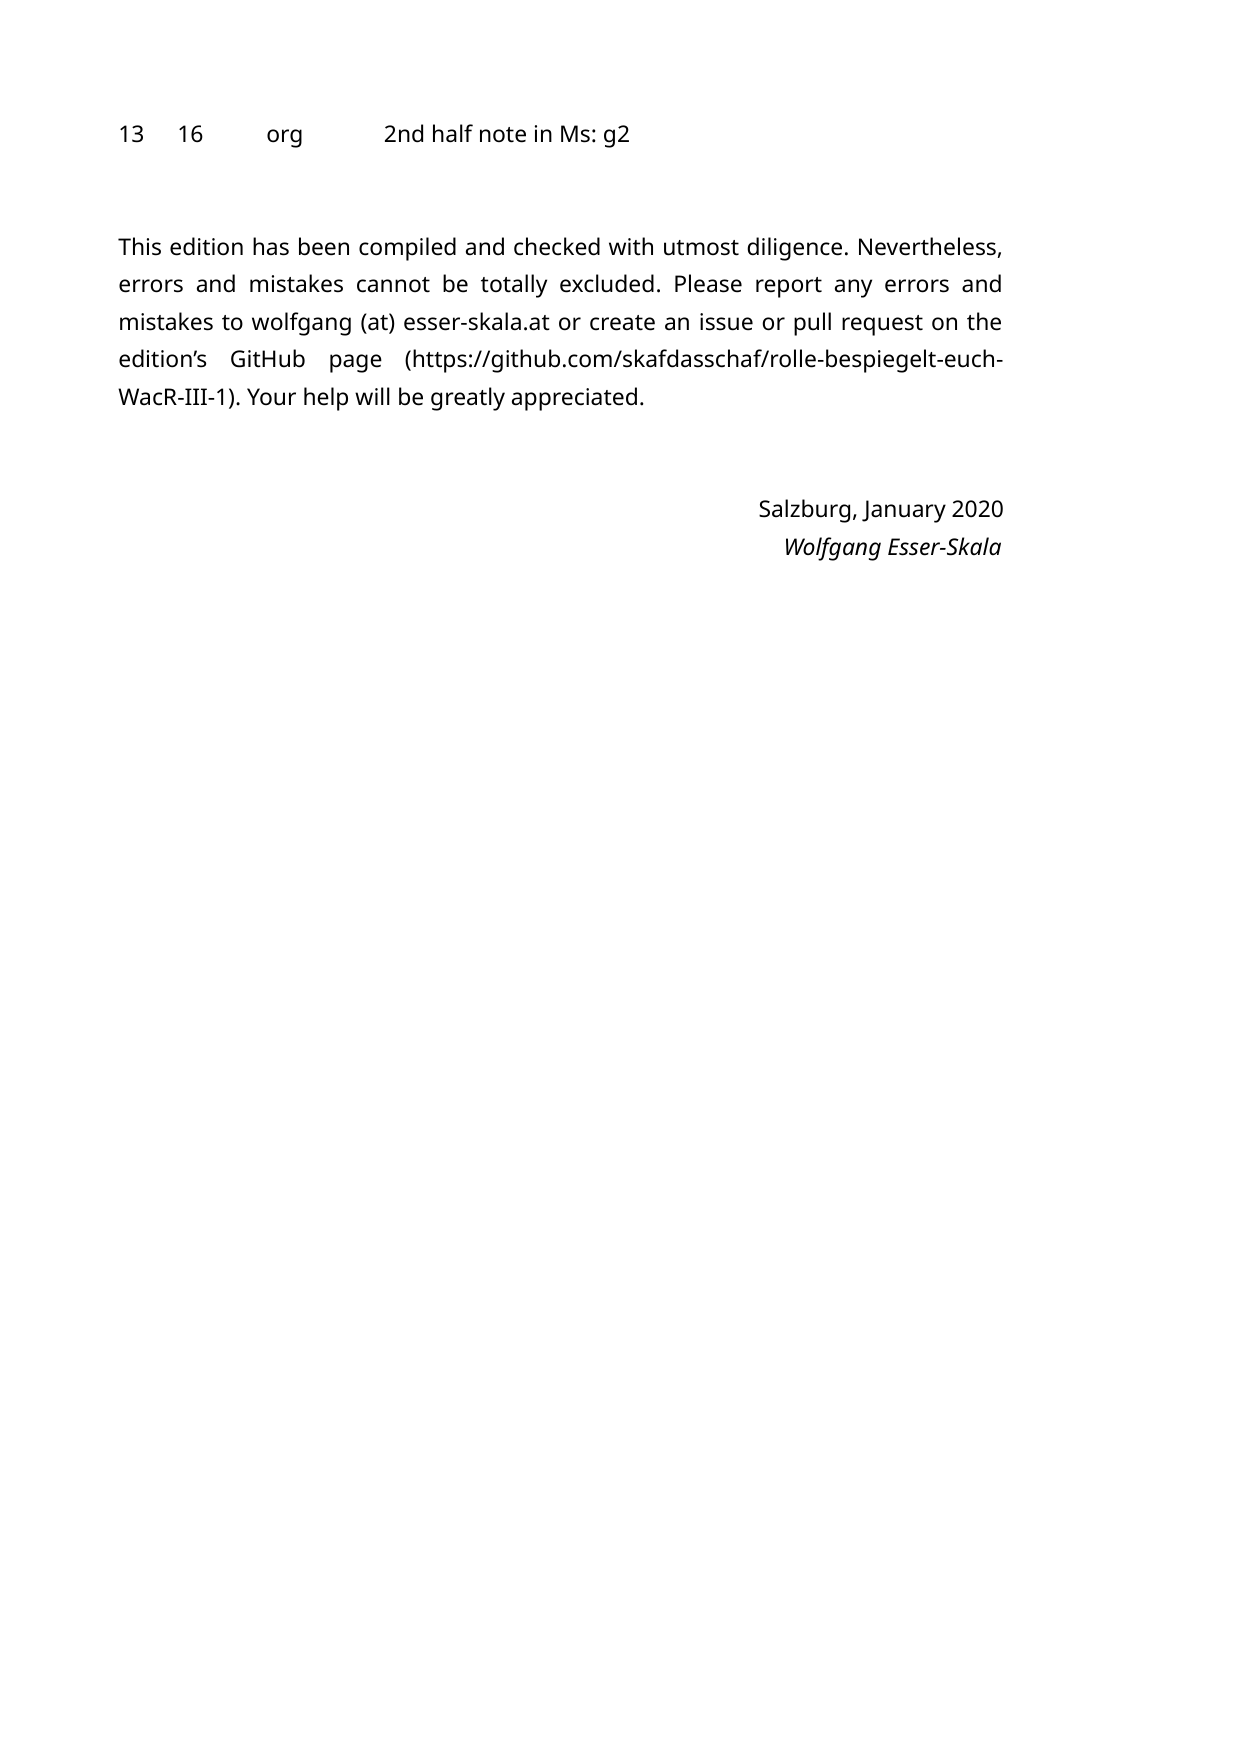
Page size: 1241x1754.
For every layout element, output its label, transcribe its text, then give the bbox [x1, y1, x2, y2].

text Salzburg, January 2020 Wolfgang Esser-Skala [118, 493, 1004, 562]
text 13 16 org 2nd half note in Ms: g2 [118, 118, 1004, 187]
text This edition has been compiled and checked with utmost diligence. Nevertheless, errors and mistakes cannot be totally excluded. Please report any errors and mistakes to wolfgang (at) esser-skala.at or create an issue or pull request on the edition’s GitHub page (https://github.com/skafdasschaf/rolle-bespiegelt-euch-WacR-III-1). Your help will be greatly appreciated. [118, 231, 1004, 412]
